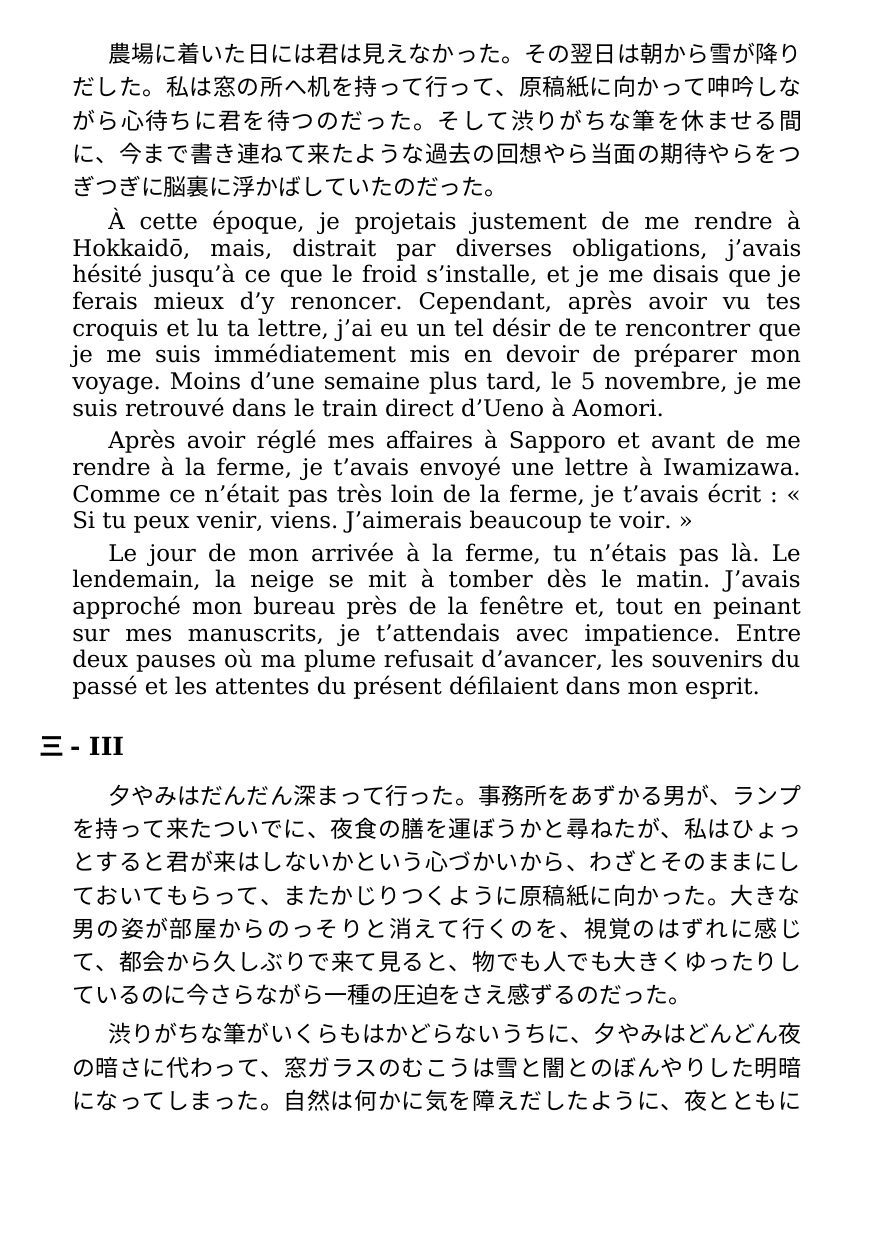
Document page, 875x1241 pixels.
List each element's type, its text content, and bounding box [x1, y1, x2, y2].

text Le jour de mon arrivée à la ferme, tu n’étais pas là. Le lendemain, la neige se mit à tomber dès le matin. J’avais approché mon bureau près de la fenêtre et, tout en peinant sur mes manuscrits, je t’attendais avec impatience. Entre deux pauses où ma plume refusait d’avancer, les souvenirs du passé et les attentes du présent défilaient dans mon esprit. [72, 540, 802, 700]
subtitle 三 - III [36, 724, 838, 766]
text À cette époque, je projetais justement de me rendre à Hokkaidō, mais, distrait par diverses obligations, j’avais hésité jusqu’à ce que le froid s’installe, et je me disais que je ferais mieux d’y renoncer. Cependant, après avoir vu tes croquis et lu ta lettre, j’ai eu un tel désir de te rencontrer que je me suis immédiatement mis en devoir de préparer mon voyage. Moins d’une semaine plus tard, le 5 novembre, je me suis retrouvé dans le train direct d’Ueno à Aomori. [72, 208, 802, 421]
text 夕やみはだんだん深まって行った。事務所をあずかる男が、ランプを持って来たついでに、夜食の膳を運ぼうかと尋ねたが、私はひょっとすると君が来はしないかという心づかいから、わざとそのままにしておいてもらって、またかじりつくように原稿紙に向かった。大きな男の姿が部屋からのっそりと消えて行くのを、視覚のはずれに感じて、都会から久しぶりで来て見ると、物でも人でも大きくゆったりしているのに今さらながら一種の圧迫をさえ感ずるのだった。 [72, 778, 802, 1010]
text 渋りがちな筆がいくらもはかどらないうちに、夕やみはどんどん夜の暗さに代わって、窓ガラスのむこうは雪と闇とのぼんやりした明暗になってしまった。自然は何かに気を障えだしたように、夜とともに [72, 1016, 802, 1116]
text 農場に着いた日には君は見えなかった。その翌日は朝から雪が降りだした。私は窓の所へ机を持って行って、原稿紙に向かって呻吟しながら心待ちに君を待つのだった。そして渋りがちな筆を休ませる間に、今まで書き連ねて来たような過去の回想やら当面の期待やらをつぎつぎに脳裏に浮かばしていたのだった。 [72, 36, 802, 202]
text Après avoir réglé mes affaires à Sapporo et avant de me rendre à la ferme, je t’avais envoyé une lettre à Iwamizawa. Comme ce n’était pas très loin de la ferme, je t’avais écrit : « Si tu peux venir, viens. J’aimerais beaucoup te voir. » [72, 427, 802, 534]
